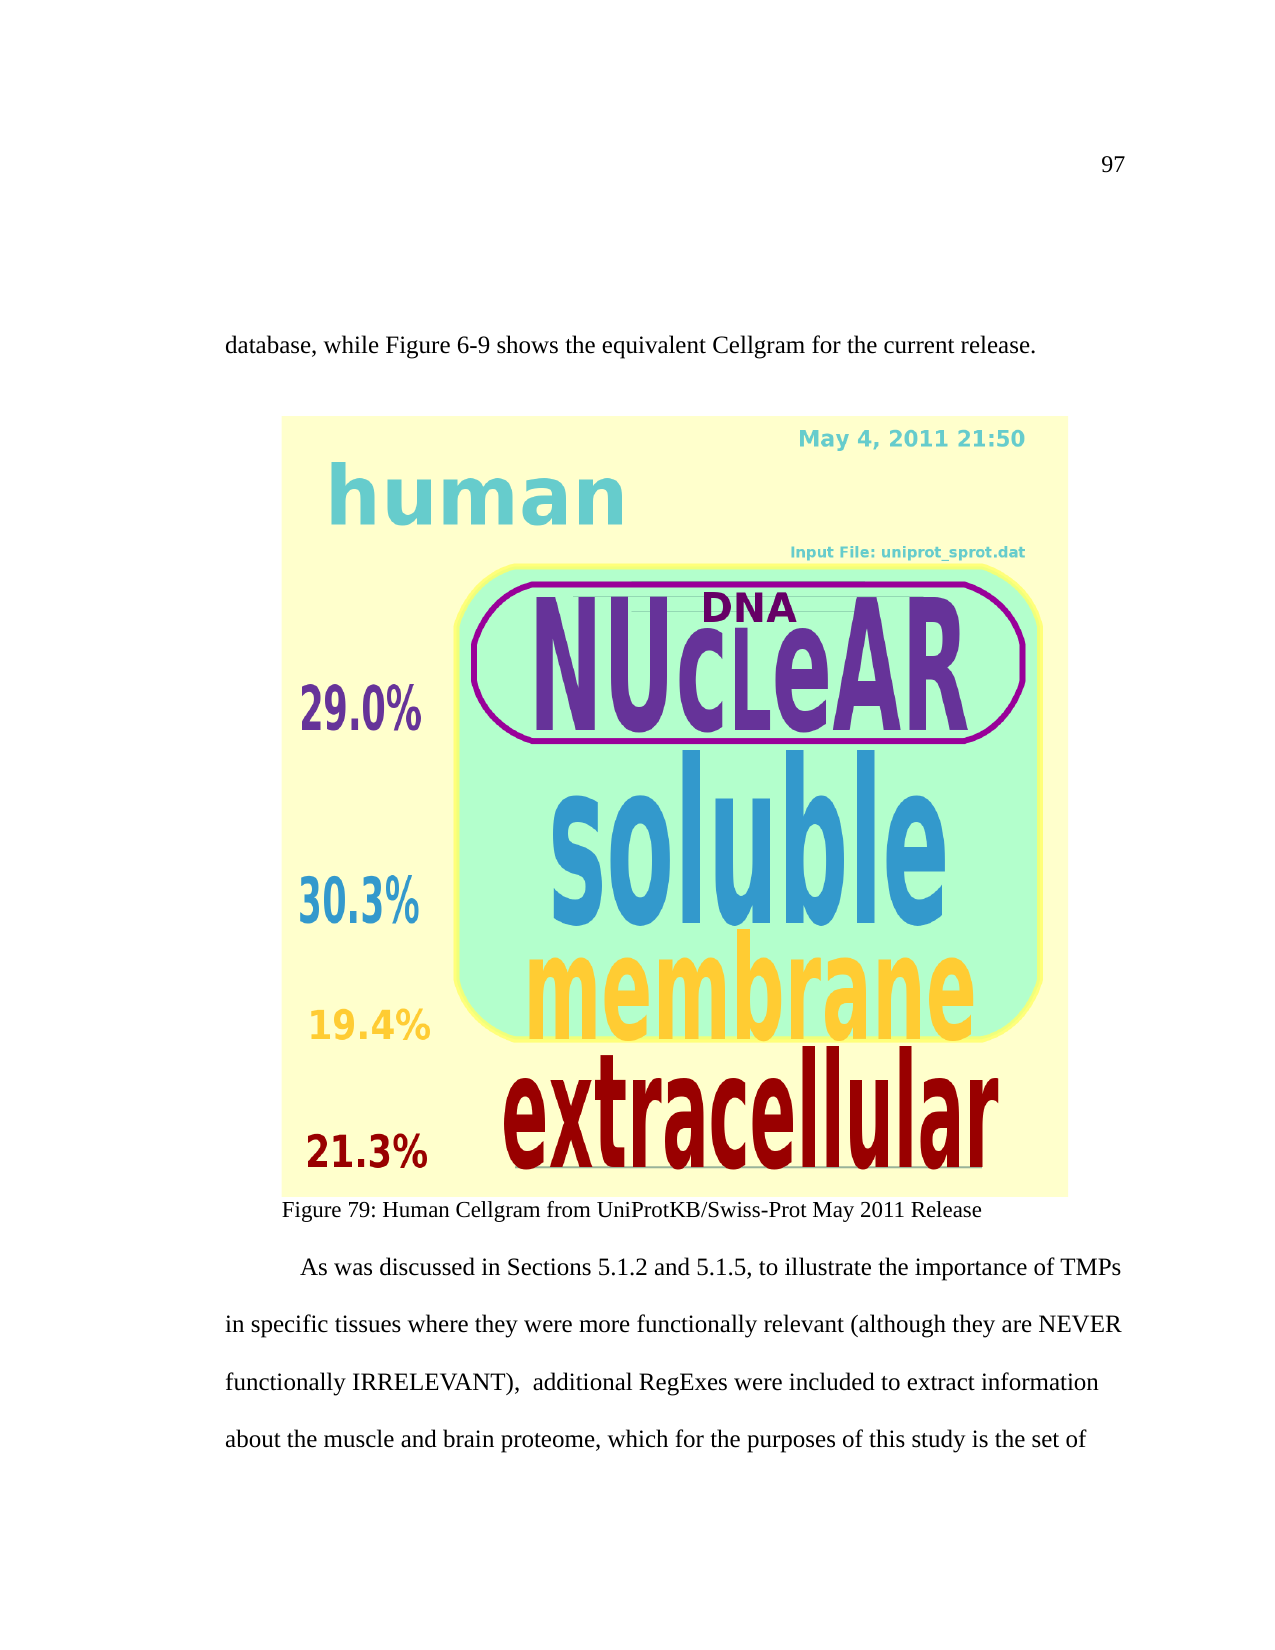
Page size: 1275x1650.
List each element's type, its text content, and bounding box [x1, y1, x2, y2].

text database, while Figure 6-9 shows the equivalent Cellgram for the current release. [225, 330, 1125, 359]
text As was discussed in Sections 5.1.2 and 5.1.5, to illustrate the importance of TMPs in specific tissues where they were more functionally relevant (although they are NEVER functionally IRRELEVANT), additional RegExes were included to extract information about the muscle and brain proteome, which for the purposes of this study is the set of [225, 1197, 1125, 1453]
picture [281, 416, 1069, 1197]
text Figure 79: Human Cellgram from UniProtKB/Swiss-Prot May 2011 Release [282, 1197, 1068, 1223]
